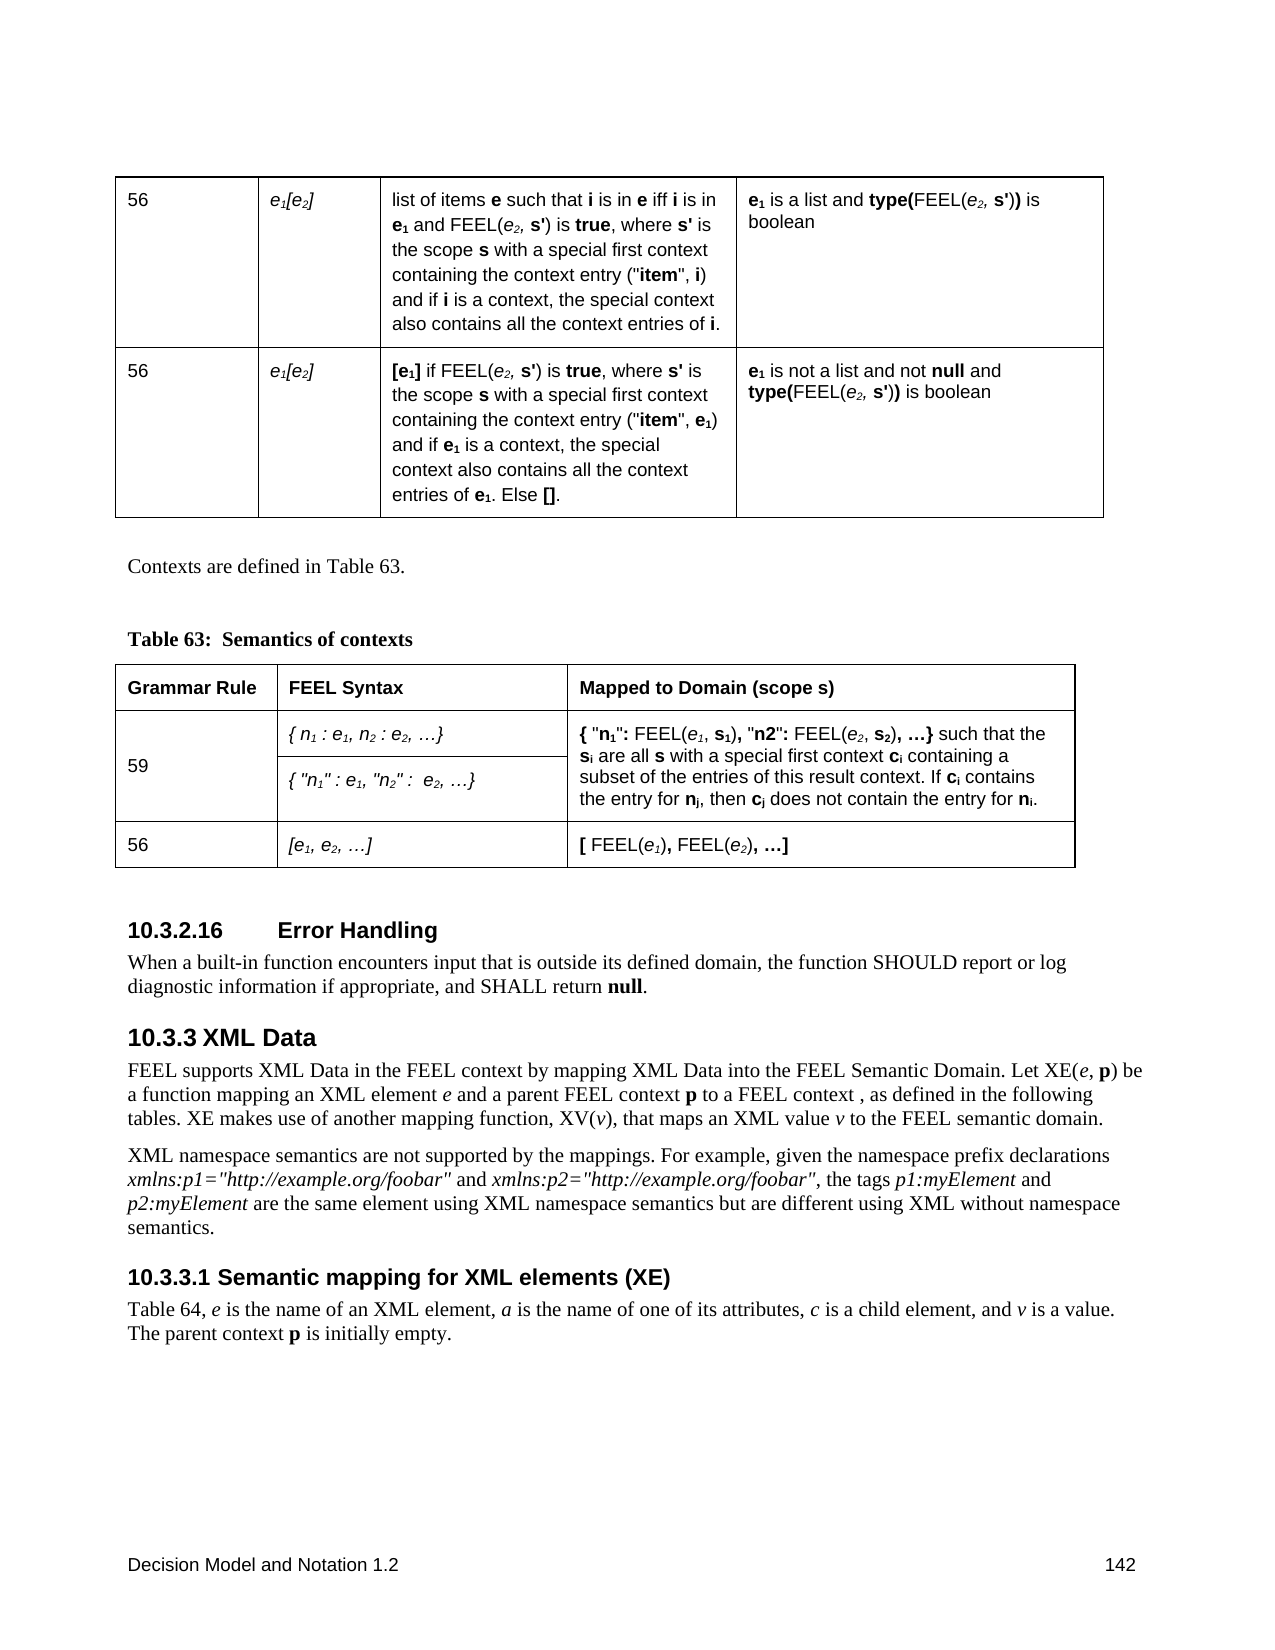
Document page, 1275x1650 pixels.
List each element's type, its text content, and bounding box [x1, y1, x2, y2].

text When a built-in function encounters input that is outside its defined domain, the function SHOULD report or log diagnostic information if appropriate, and SHALL return null. [127, 950, 1147, 998]
table_cell { "n1" : e1, "n2" : e2, …} [278, 757, 567, 821]
subtitle Error Handling [127, 917, 1147, 943]
text Contexts are defined in Table 63. [127, 554, 1147, 578]
table_cell 56 [116, 178, 258, 347]
table_cell e1[e2] [259, 178, 380, 347]
text XML namespace semantics are not supported by the mappings. For example, given the namespace prefix declarations xmlns:p1="http://example.org/foobar" and xmlns:p2="http://example.org/foobar", the tags p1:myElement and p2:myElement are the same element using XML namespace semantics but are different using XML without namespace semantics. [127, 1143, 1147, 1239]
table_cell 59 [116, 711, 277, 821]
text FEEL supports XML Data in the FEEL context by mapping XML Data into the FEEL Semantic Domain. Let XE(e, p) be a function mapping an XML element e and a parent FEEL context p to a FEEL context , as defined in the following tables. XE makes use of another mapping function, XV(v), that maps an XML value v to the FEEL semantic domain. [127, 1058, 1147, 1130]
text Table 63: Semantics of contexts [127, 627, 1147, 651]
table_cell [e1, e2, …] [278, 822, 567, 867]
subtitle Semantic mapping for XML elements (XE) [127, 1264, 1147, 1290]
table_cell { "n1": FEEL(e1, s1), "n2": FEEL(e2, s2), …} such that the si are all s with a special first context ci containing a subset of the entries of this result context. If ci contains the entry for nj, then cj does not contain the entry for ni. [568, 711, 1074, 821]
text Table 64, e is the name of an XML element, a is the name of one of its attributes, c is a child element, and v is a value. The parent context p is initially empty. [127, 1296, 1147, 1344]
table_cell 56 [116, 348, 258, 517]
table_header FEEL Syntax [278, 665, 567, 710]
table_cell [e1] if FEEL(e2, s') is true, where s' is the scope s with a special first context containing the context entry ("item", e1) and if e1 is a context, the special context also contains all the context entries of e1. Else []. [381, 348, 736, 517]
table_cell e1 is not a list and not null and type(FEEL(e2, s')) is boolean [737, 348, 1103, 517]
table_header Mapped to Domain (scope s) [568, 665, 1074, 710]
subtitle XML Data [127, 1023, 1147, 1052]
table_cell { n1 : e1, n2 : e2, …} [278, 711, 567, 756]
table_cell 56 [116, 822, 277, 867]
table_cell list of items e such that i is in e iff i is in e1 and FEEL(e2, s') is true, where s' is the scope s with a special first context containing the context entry ("item", i) and if i is a context, the special context also contains all the context entries of i. [381, 178, 736, 347]
table_header Grammar Rule [116, 665, 277, 710]
table_cell e1 is a list and type(FEEL(e2, s')) is boolean [737, 178, 1103, 347]
table_cell e1[e2] [259, 348, 380, 517]
table_cell [ FEEL(e1), FEEL(e2), …] [568, 822, 1074, 867]
